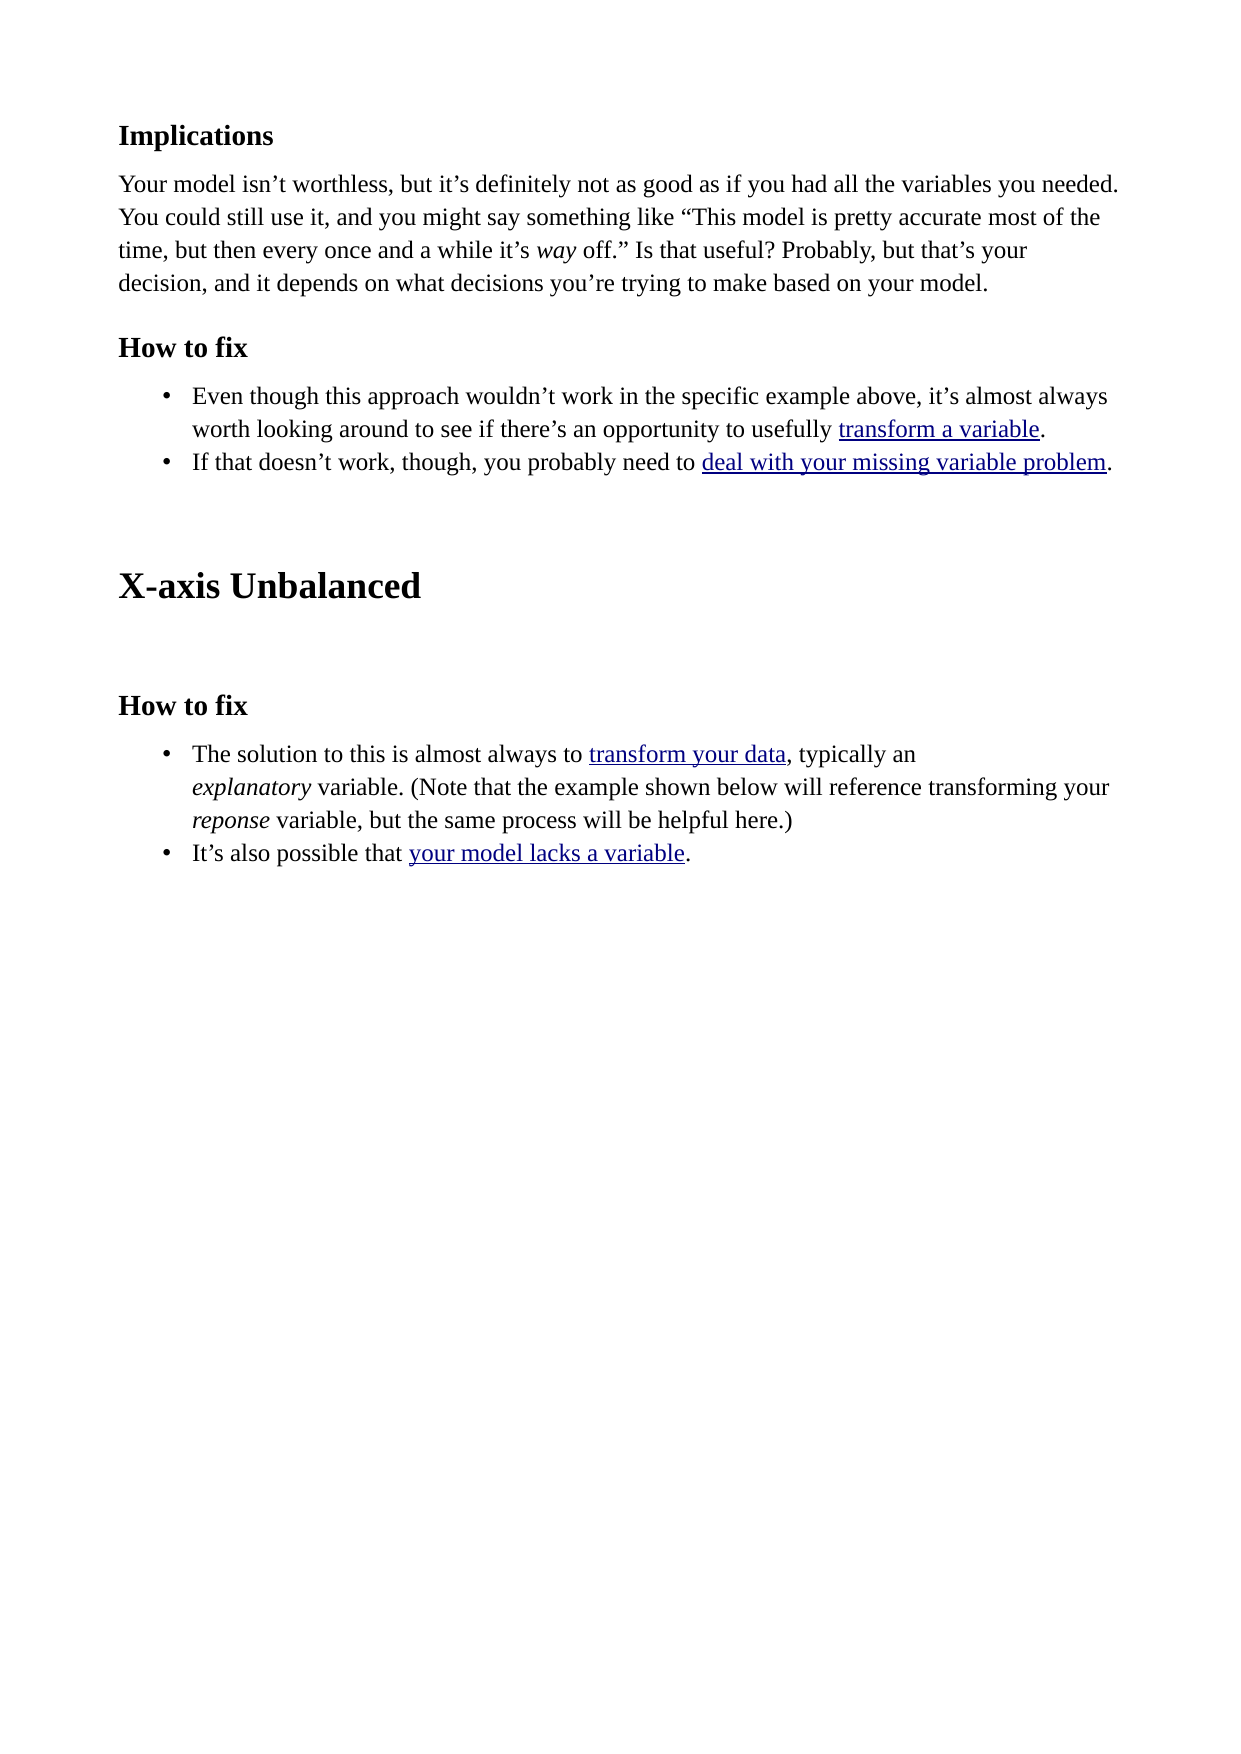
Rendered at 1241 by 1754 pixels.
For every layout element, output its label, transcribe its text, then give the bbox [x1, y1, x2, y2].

subtitle X-axis Unbalanced [118, 563, 1122, 607]
subtitle Implications [118, 118, 1122, 152]
subtitle How to fix [118, 688, 1122, 721]
text Your model isn’t worthless, but it’s definitely not as good as if you had all the variables you needed. You could still use it, and you might say something like “This model is pretty accurate most of the time, but then every once and a while it’s way off.” Is that useful? Probably, but that’s your decision, and it depends on what decisions you’re trying to make based on your model. [118, 169, 1122, 297]
subtitle How to fix [118, 330, 1122, 364]
list It’s also possible that your model lacks a variable. [162, 838, 1122, 867]
list The solution to this is almost always to transform your data, typically an explanatory variable. (Note that the example shown below will reference transforming your reponse variable, but the same process will be helpful here.) [162, 739, 1122, 834]
list If that doesn’t work, though, you probably need to deal with your missing variable problem. [162, 447, 1122, 476]
list Even though this approach wouldn’t work in the specific example above, it’s almost always worth looking around to see if there’s an opportunity to usefully transform a variable. [162, 381, 1122, 443]
